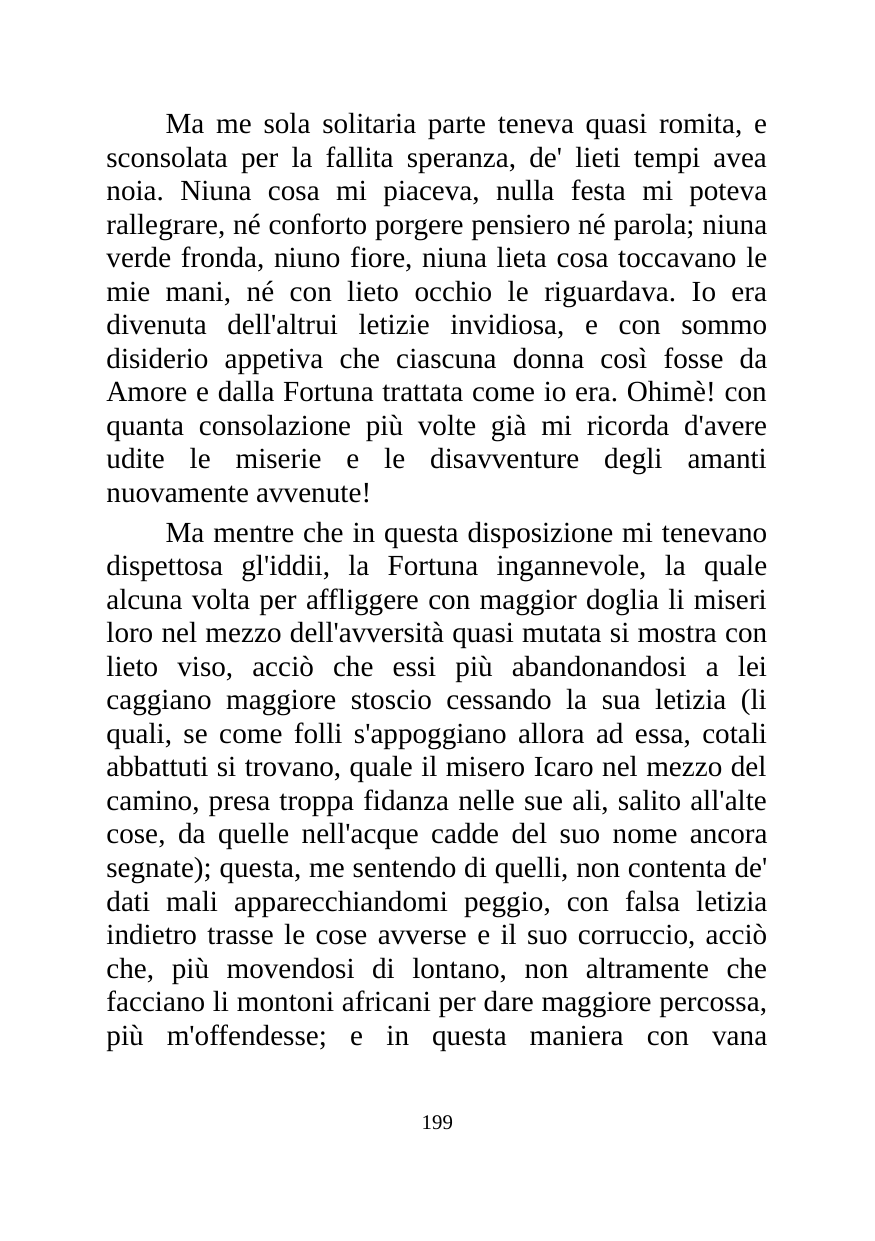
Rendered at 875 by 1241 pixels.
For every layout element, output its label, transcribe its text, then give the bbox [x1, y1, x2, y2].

text Ma me sola solitaria parte teneva quasi romita, e sconsolata per la fallita speranza, de' lieti tempi avea noia. Niuna cosa mi piaceva, nulla festa mi poteva rallegrare, né conforto porgere pensiero né parola; niuna verde fronda, niuno fiore, niuna lieta cosa toccavano le mie mani, né con lieto occhio le riguardava. Io era divenuta dell'altrui letizie invidiosa, e con sommo disiderio appetiva che ciascuna donna così fosse da Amore e dalla Fortuna trattata come io era. Ohimè! con quanta consolazione più volte già mi ricorda d'avere udite le miserie e le disavventure degli amanti nuovamente avvenute! [106, 106, 768, 509]
text Ma mentre che in questa disposizione mi tenevano dispettosa gl'iddii, la Fortuna ingannevole, la quale alcuna volta per affliggere con maggior doglia li miseri loro nel mezzo dell'avversità quasi mutata si mostra con lieto viso, acciò che essi più abandonandosi a lei caggiano maggiore stoscio cessando la sua letizia (li quali, se come folli s'appoggiano allora ad essa, cotali abbattuti si trovano, quale il misero Icaro nel mezzo del camino, presa troppa fidanza nelle sue ali, salito all'alte cose, da quelle nell'acque cadde del suo nome ancora segnate); questa, me sentendo di quelli, non contenta de' dati mali apparecchiandomi peggio, con falsa letizia indietro trasse le cose avverse e il suo corruccio, acciò che, più movendosi di lontano, non altramente che facciano li montoni africani per dare maggiore percossa, più m'offendesse; e in questa maniera con vana [106, 515, 768, 1051]
